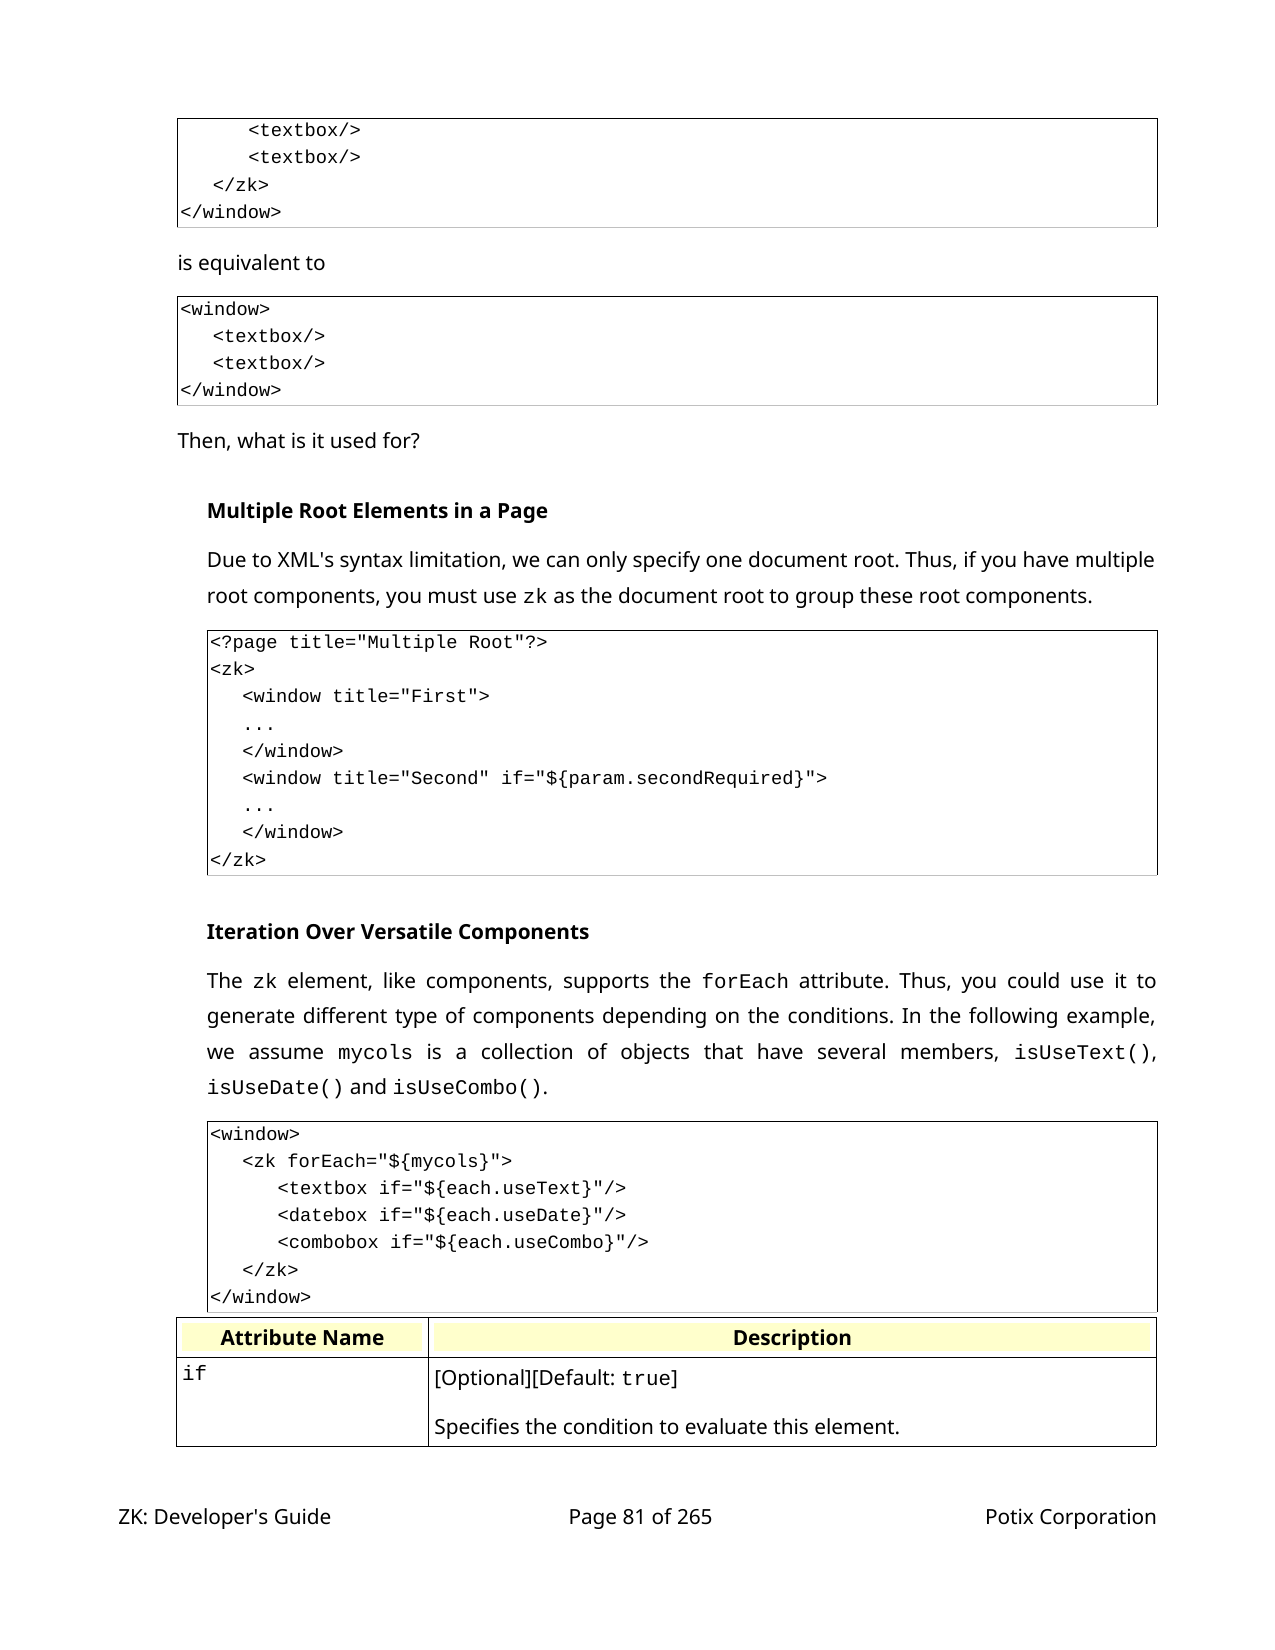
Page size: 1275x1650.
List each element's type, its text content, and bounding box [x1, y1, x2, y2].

text The zk element, like components, supports the forEach attribute. Thus, you could use it to generate different type of components depending on the conditions. In the following example, we assume mycols is a collection of objects that have several members, isUseText(), isUseDate() and isUseCombo(). [207, 966, 1157, 1101]
table_header Description [429, 1318, 1156, 1357]
text <textbox/> [178, 324, 1157, 348]
text ... [208, 711, 1157, 736]
text </zk> [208, 1257, 1157, 1282]
text Due to XML's syntax limitation, we can only specify one document root. Thus, if you have multiple root components, you must use zk as the document root to group these root components. [207, 546, 1157, 609]
text </window> [208, 820, 1157, 844]
text <datebox if="${each.useDate}"/> [208, 1203, 1157, 1227]
text <window title="First"> [208, 684, 1157, 708]
text <window title="Second" if="${param.secondRequired}"> [208, 766, 1157, 790]
text is equivalent to [177, 248, 1157, 276]
text ... [208, 793, 1157, 817]
text </zk> [178, 172, 1157, 197]
text <?page title="Multiple Root"?> [208, 631, 1157, 654]
text </window> [208, 1284, 1157, 1312]
text <zk forEach="${mycols}"> [208, 1149, 1157, 1173]
text <combobox if="${each.useCombo}"/> [208, 1230, 1157, 1254]
text <textbox/> [178, 119, 1157, 142]
text </zk> [208, 847, 1157, 875]
subtitle Iteration Over Versatile Components [207, 917, 1157, 945]
text Then, what is it used for? [177, 426, 1157, 454]
text <zk> [208, 657, 1157, 681]
text <textbox/> [178, 351, 1157, 375]
table_cell [Optional][Default: true] Specifies the condition to evaluate this element. [429, 1358, 1156, 1446]
text </window> [178, 378, 1157, 405]
text <window> [208, 1122, 1157, 1146]
text </window> [208, 739, 1157, 763]
table_header Attribute Name [177, 1318, 428, 1357]
subtitle Multiple Root Elements in a Page [207, 497, 1157, 525]
table_cell if [177, 1358, 428, 1446]
text <textbox/> [178, 145, 1157, 169]
text <textbox if="${each.useText}"/> [208, 1176, 1157, 1200]
text <window> [178, 297, 1157, 321]
text </window> [178, 200, 1157, 227]
